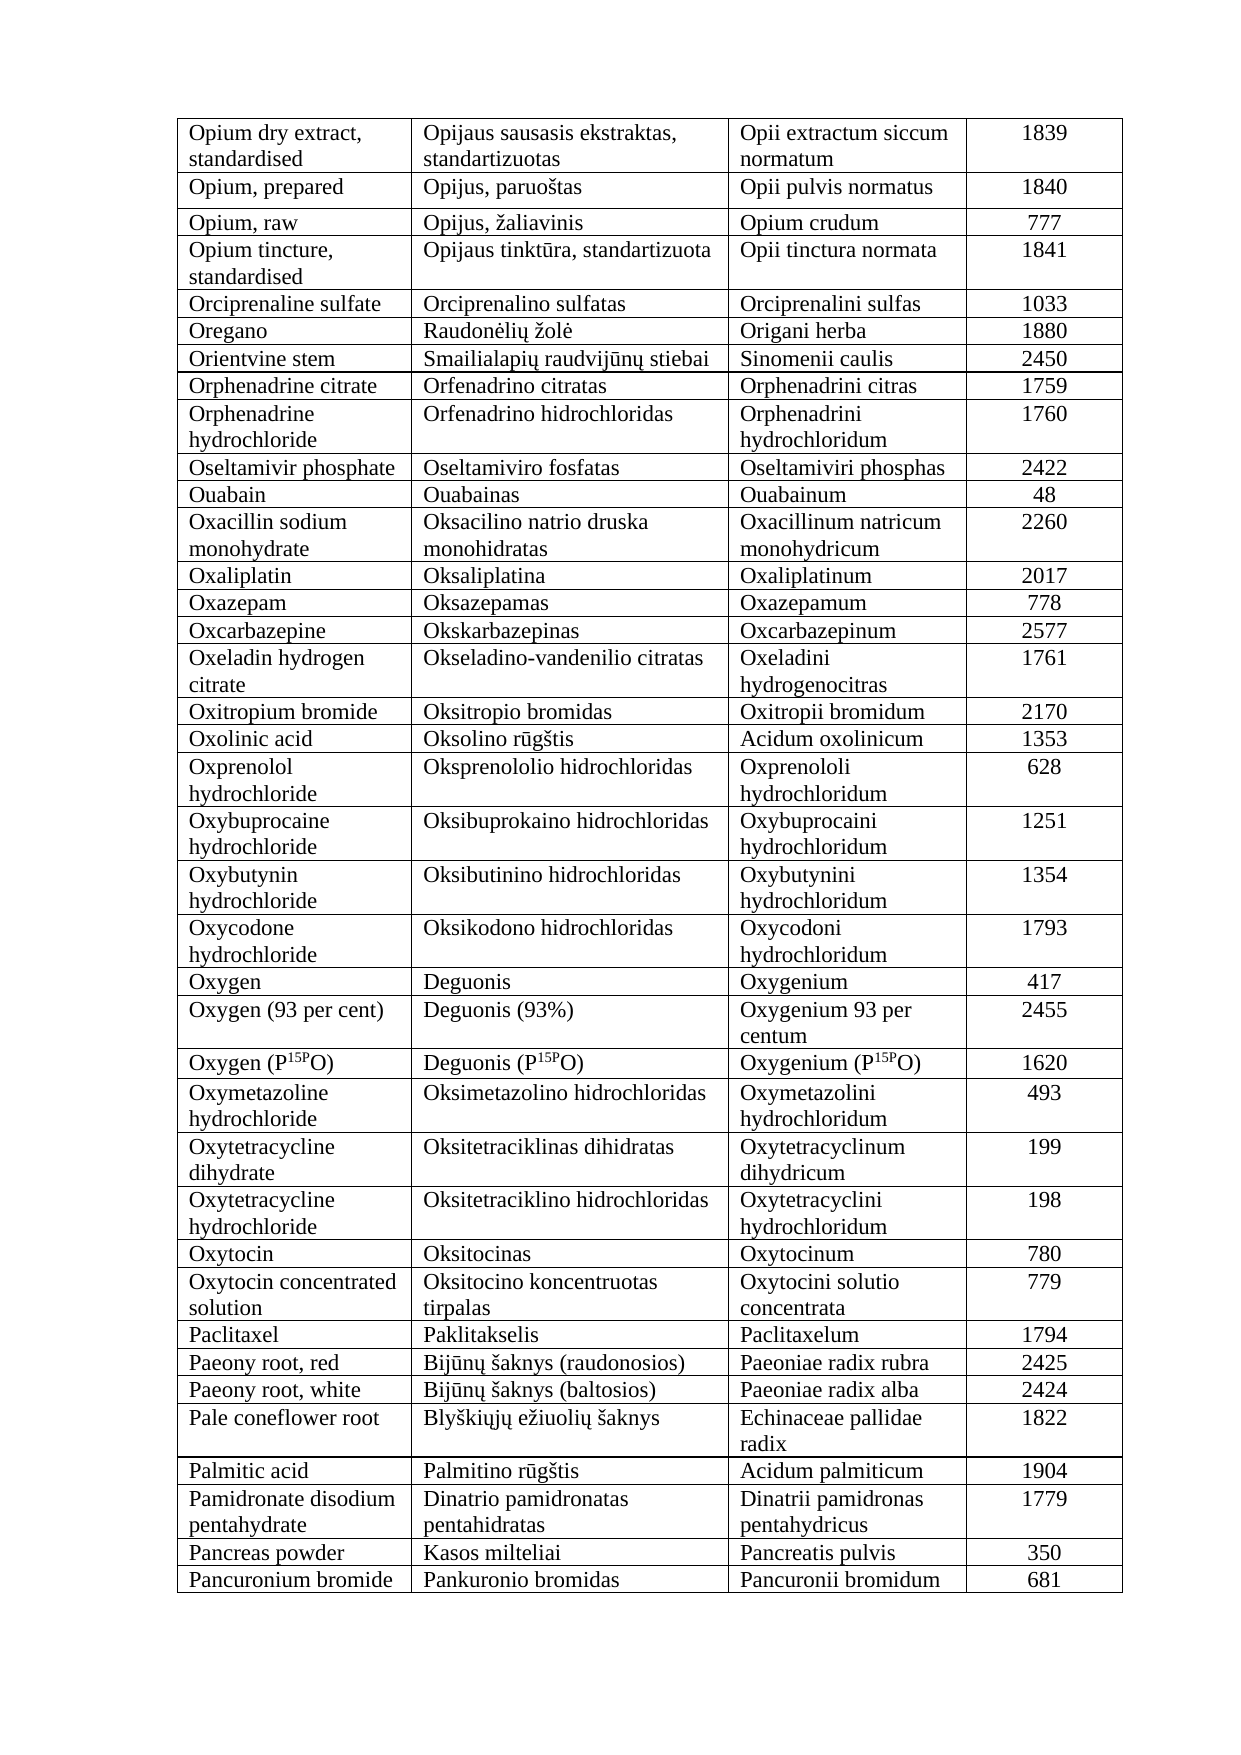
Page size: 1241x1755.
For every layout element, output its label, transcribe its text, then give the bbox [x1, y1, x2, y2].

table_cell Oksitetraciklino hidrochloridas [412, 1187, 728, 1239]
table_cell 780 [967, 1240, 1122, 1267]
table_cell 628 [967, 753, 1122, 806]
table_cell Okskarbazepinas [412, 617, 728, 643]
table_cell 1354 [967, 861, 1122, 913]
table_cell Deguonis (P15PO) [412, 1049, 728, 1078]
table_cell 1904 [967, 1458, 1122, 1484]
table_cell 2424 [967, 1376, 1122, 1403]
table_cell Oksolino rūgštis [412, 725, 728, 752]
table_cell Paeoniae radix rubra [729, 1349, 966, 1375]
table_cell Ouabainas [412, 481, 728, 507]
table_cell Oxybuprocaine hydrochloride [178, 807, 411, 860]
table_cell 1839 [967, 119, 1122, 172]
table_cell Opijaus tinktūra, standartizuota [412, 236, 728, 289]
table_cell Sinomenii caulis [729, 345, 966, 371]
table_cell Oxygenium 93 per centum [729, 996, 966, 1048]
table_cell Pancreatis pulvis [729, 1539, 966, 1565]
table_cell Orphenadrine citrate [178, 373, 411, 399]
table_cell Ouabain [178, 481, 411, 507]
table_cell Paklitakselis [412, 1321, 728, 1348]
table_cell Orfenadrino hidrochloridas [412, 400, 728, 452]
table_cell Oxeladini hydrogenocitras [729, 644, 966, 697]
table_cell Oseltamivir phosphate [178, 454, 411, 480]
table_cell 2170 [967, 698, 1122, 724]
table_cell Oxeladin hydrogen citrate [178, 644, 411, 697]
table_cell Dinatrio pamidronatas pentahidratas [412, 1485, 728, 1537]
table_cell Acidum oxolinicum [729, 725, 966, 752]
table_cell Oxcarbazepine [178, 617, 411, 643]
table_cell 1353 [967, 725, 1122, 752]
table_cell 1840 [967, 173, 1122, 208]
table_cell Oxytetracycline hydrochloride [178, 1187, 411, 1239]
table_cell Oxprenolol hydrochloride [178, 753, 411, 806]
table_cell Oxytocin [178, 1240, 411, 1267]
table_cell Opijus, žaliavinis [412, 209, 728, 235]
table_cell 199 [967, 1133, 1122, 1186]
table_cell 350 [967, 1539, 1122, 1565]
table_cell Oxygen (P15PO) [178, 1049, 411, 1078]
table_cell 778 [967, 590, 1122, 616]
table_cell Paclitaxelum [729, 1321, 966, 1348]
table_cell 1761 [967, 644, 1122, 697]
table_cell Oxygenium (P15PO) [729, 1049, 966, 1078]
table_cell Oxycodoni hydrochloridum [729, 915, 966, 967]
table_cell 777 [967, 209, 1122, 235]
table_cell Oxprenololi hydrochloridum [729, 753, 966, 806]
table_cell Paeony root, red [178, 1349, 411, 1375]
table_cell Oxitropium bromide [178, 698, 411, 724]
table_cell Oxcarbazepinum [729, 617, 966, 643]
table_cell Paclitaxel [178, 1321, 411, 1348]
table_cell 1760 [967, 400, 1122, 452]
table_cell Blyškiųjų ežiuolių šaknys [412, 1404, 728, 1456]
table_cell Pancuronium bromide [178, 1566, 411, 1592]
table_cell 1620 [967, 1049, 1122, 1078]
table_cell Oxazepamum [729, 590, 966, 616]
table_cell 1841 [967, 236, 1122, 289]
table_cell Opium crudum [729, 209, 966, 235]
table_cell Oxitropii bromidum [729, 698, 966, 724]
table_cell 1794 [967, 1321, 1122, 1348]
table_cell Pancreas powder [178, 1539, 411, 1565]
table_cell Orphenadrine hydrochloride [178, 400, 411, 452]
table_cell 2260 [967, 508, 1122, 561]
table_cell Oxolinic acid [178, 725, 411, 752]
table_cell Oksaliplatina [412, 562, 728, 588]
table_cell Oksacilino natrio druska monohidratas [412, 508, 728, 561]
table_cell Oxytetracyclini hydrochloridum [729, 1187, 966, 1239]
table_cell Bijūnų šaknys (raudonosios) [412, 1349, 728, 1375]
table_cell Paeoniae radix alba [729, 1376, 966, 1403]
table_cell 1779 [967, 1485, 1122, 1537]
table_cell 2450 [967, 345, 1122, 371]
table_cell Opijaus sausasis ekstraktas, standartizuotas [412, 119, 728, 172]
table_cell Orfenadrino citratas [412, 373, 728, 399]
table_cell Oksikodono hidrochloridas [412, 915, 728, 967]
table_cell 1880 [967, 318, 1122, 344]
table_cell Oxycodone hydrochloride [178, 915, 411, 967]
table_cell Oxaliplatin [178, 562, 411, 588]
table_cell Oksazepamas [412, 590, 728, 616]
table_cell Oxytocini solutio concentrata [729, 1268, 966, 1320]
table_cell Orphenadrini citras [729, 373, 966, 399]
table_cell 198 [967, 1187, 1122, 1239]
table_cell Oxacillinum natricum monohydricum [729, 508, 966, 561]
table_cell Orciprenaline sulfate [178, 290, 411, 317]
table_cell Oxacillin sodium monohydrate [178, 508, 411, 561]
table_cell Orientvine stem [178, 345, 411, 371]
table_cell Oxytocinum [729, 1240, 966, 1267]
table_cell Opium, prepared [178, 173, 411, 208]
table_cell Oxygen (93 per cent) [178, 996, 411, 1048]
table_cell Oxybutynin hydrochloride [178, 861, 411, 913]
table_cell Deguonis [412, 968, 728, 994]
table_cell Ouabainum [729, 481, 966, 507]
table_cell Pankuronio bromidas [412, 1566, 728, 1592]
table_cell Opii tinctura normata [729, 236, 966, 289]
table_cell Oxymetazolini hydrochloridum [729, 1079, 966, 1132]
table_cell Pancuronii bromidum [729, 1566, 966, 1592]
table_cell 779 [967, 1268, 1122, 1320]
table_cell Oregano [178, 318, 411, 344]
table_cell 2425 [967, 1349, 1122, 1375]
table_cell Opium dry extract, standardised [178, 119, 411, 172]
table_cell 48 [967, 481, 1122, 507]
table_cell Orphenadrini hydrochloridum [729, 400, 966, 452]
table_cell Dinatrii pamidronas pentahydricus [729, 1485, 966, 1537]
table_cell Oksibuprokaino hidrochloridas [412, 807, 728, 860]
table_cell 681 [967, 1566, 1122, 1592]
table_cell Deguonis (93%) [412, 996, 728, 1048]
table_cell Smailialapių raudvijūnų stiebai [412, 345, 728, 371]
table_cell Raudonėlių žolė [412, 318, 728, 344]
table_cell Oxazepam [178, 590, 411, 616]
table_cell Oseltamiviri phosphas [729, 454, 966, 480]
table_cell Oseltamiviro fosfatas [412, 454, 728, 480]
table_cell Kasos milteliai [412, 1539, 728, 1565]
table_cell 2422 [967, 454, 1122, 480]
table_cell Oxygen [178, 968, 411, 994]
table_cell 1822 [967, 1404, 1122, 1456]
table_cell 2017 [967, 562, 1122, 588]
table_cell Origani herba [729, 318, 966, 344]
table_cell Pamidronate disodium pentahydrate [178, 1485, 411, 1537]
table_cell Palmitic acid [178, 1458, 411, 1484]
table_cell Paeony root, white [178, 1376, 411, 1403]
table_cell Oxytetracycline dihydrate [178, 1133, 411, 1186]
table_cell Oksitropio bromidas [412, 698, 728, 724]
table_cell Oksibutinino hidrochloridas [412, 861, 728, 913]
table_cell Orciprenalini sulfas [729, 290, 966, 317]
table_cell Opijus, paruoštas [412, 173, 728, 208]
table_cell Acidum palmiticum [729, 1458, 966, 1484]
table_cell 417 [967, 968, 1122, 994]
table_cell Oxytocin concentrated solution [178, 1268, 411, 1320]
table_cell Oxytetracyclinum dihydricum [729, 1133, 966, 1186]
table_cell Oxybuprocaini hydrochloridum [729, 807, 966, 860]
table_cell Echinaceae pallidae radix [729, 1404, 966, 1456]
table_cell Opii extractum siccum normatum [729, 119, 966, 172]
table_cell Oksitocinas [412, 1240, 728, 1267]
table_cell Oxaliplatinum [729, 562, 966, 588]
table_cell 493 [967, 1079, 1122, 1132]
table_cell Oksitetraciklinas dihidratas [412, 1133, 728, 1186]
table_cell Oxygenium [729, 968, 966, 994]
table_cell Oksitocino koncentruotas tirpalas [412, 1268, 728, 1320]
table_cell 2577 [967, 617, 1122, 643]
table_cell Oxymetazoline hydrochloride [178, 1079, 411, 1132]
table_cell Okseladino-vandenilio citratas [412, 644, 728, 697]
table_cell 1759 [967, 373, 1122, 399]
table_cell 1033 [967, 290, 1122, 317]
table_cell Oksimetazolino hidrochloridas [412, 1079, 728, 1132]
table_cell Opium, raw [178, 209, 411, 235]
table_cell 2455 [967, 996, 1122, 1048]
table_cell Bijūnų šaknys (baltosios) [412, 1376, 728, 1403]
table_cell Pale coneflower root [178, 1404, 411, 1456]
table_cell Opii pulvis normatus [729, 173, 966, 208]
table_cell Opium tincture, standardised [178, 236, 411, 289]
table_cell 1793 [967, 915, 1122, 967]
table_cell Oxybutynini hydrochloridum [729, 861, 966, 913]
table_cell 1251 [967, 807, 1122, 860]
table_cell Orciprenalino sulfatas [412, 290, 728, 317]
table_cell Palmitino rūgštis [412, 1458, 728, 1484]
table_cell Oksprenololio hidrochloridas [412, 753, 728, 806]
